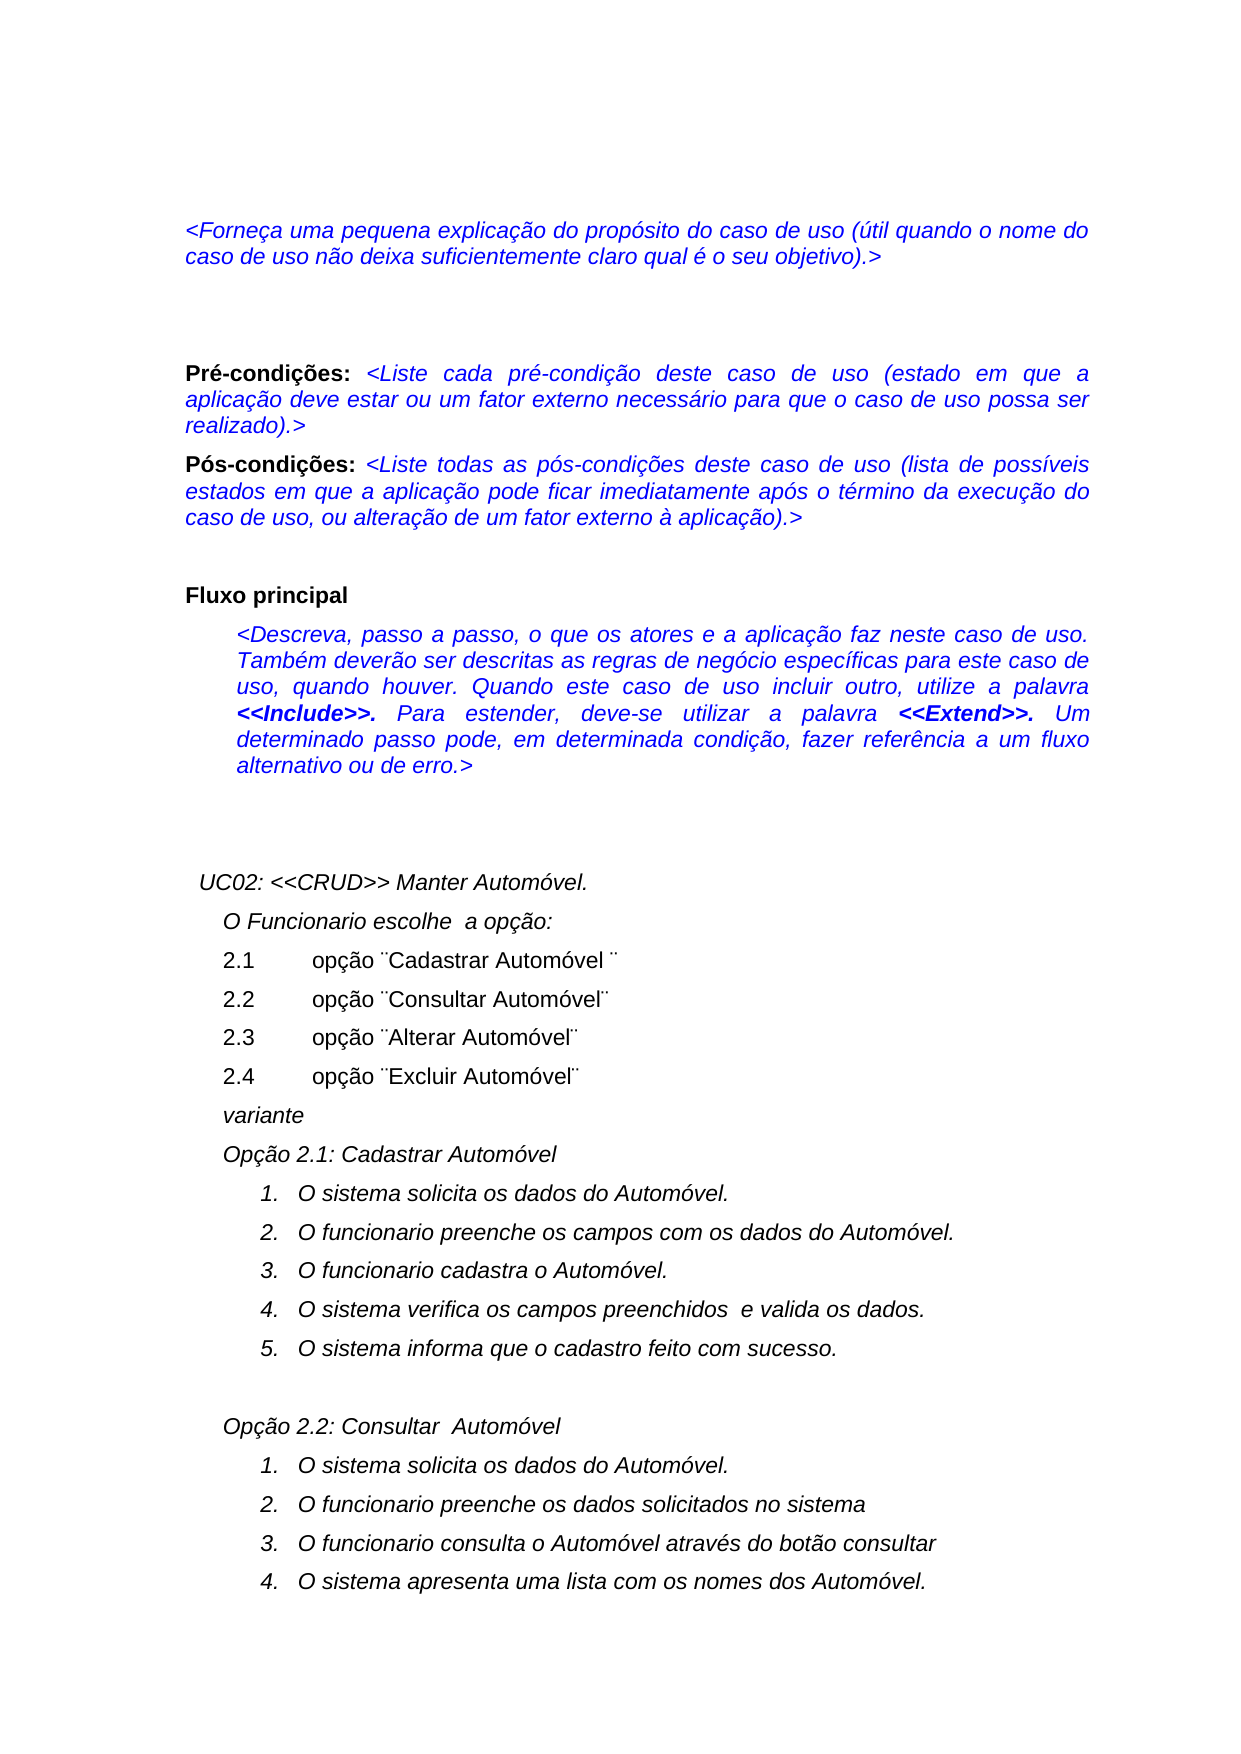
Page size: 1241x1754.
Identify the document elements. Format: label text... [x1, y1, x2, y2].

list O Funcionario escolhe a opção: [185, 908, 1092, 934]
list O funcionario preenche os campos com os dados do Automóvel. [260, 1219, 1092, 1245]
text Pós-condições: <Liste todas as pós-condições deste caso de uso (lista de possíveis estados em que a aplicação pode ficar imediatamente após o término da execução do caso de uso, ou alteração de um fator externo à aplicação).> [185, 451, 1092, 530]
text UC02: <<CRUD>> Manter Automóvel. [148, 869, 1092, 895]
list O funcionario consulta o Automóvel através do botão consultar [260, 1529, 1092, 1556]
list O sistema informa que o cadastro feito com sucesso. [260, 1335, 1092, 1362]
list O sistema verifica os campos preenchidos e valida os dados. [260, 1296, 1092, 1323]
list Opção 2.1: Cadastrar Automóvel [185, 1141, 1092, 1167]
text Pré-condições: <Liste cada pré-condição deste caso de uso (estado em que a aplicação deve estar ou um fator externo necessário para que o caso de uso possa ser realizado).> [185, 360, 1092, 439]
list O sistema solicita os dados do Automóvel. [260, 1180, 1092, 1206]
text <Descreva, passo a passo, o que os atores e a aplicação faz neste caso de uso. Também deverão ser descritas as regras de negócio específicas para este caso de uso, quando houver. Quando este caso de uso incluir outro, utilize a palavra <<Include>>. Para estender, deve-se utilizar a palavra <<Extend>>. Um determinado passo pode, em determinada condição, fazer referência a um fluxo alternativo ou de erro.> [236, 621, 1092, 779]
list O funcionario preenche os dados solicitados no sistema [260, 1491, 1092, 1517]
list Opção 2.2: Consultar Automóvel [185, 1413, 1092, 1439]
text <Forneça uma pequena explicação do propósito do caso de uso (útil quando o nome do caso de uso não deixa suficientemente claro qual é o seu objetivo).> [185, 217, 1092, 269]
list 2.2 opção ¨Consultar Automóvel¨ [185, 986, 1092, 1012]
list O sistema solicita os dados do Automóvel. [260, 1452, 1092, 1478]
list O funcionario cadastra o Automóvel. [260, 1257, 1092, 1284]
list O sistema apresenta uma lista com os nomes dos Automóvel. [260, 1568, 1092, 1595]
list 2.3 opção ¨Alterar Automóvel¨ [185, 1024, 1092, 1051]
list variante [185, 1102, 1092, 1128]
list 2.1 opção ¨Cadastrar Automóvel ¨ [185, 947, 1092, 973]
text Fluxo principal [185, 582, 1092, 608]
list 2.4 opção ¨Excluir Automóvel¨ [185, 1063, 1092, 1089]
